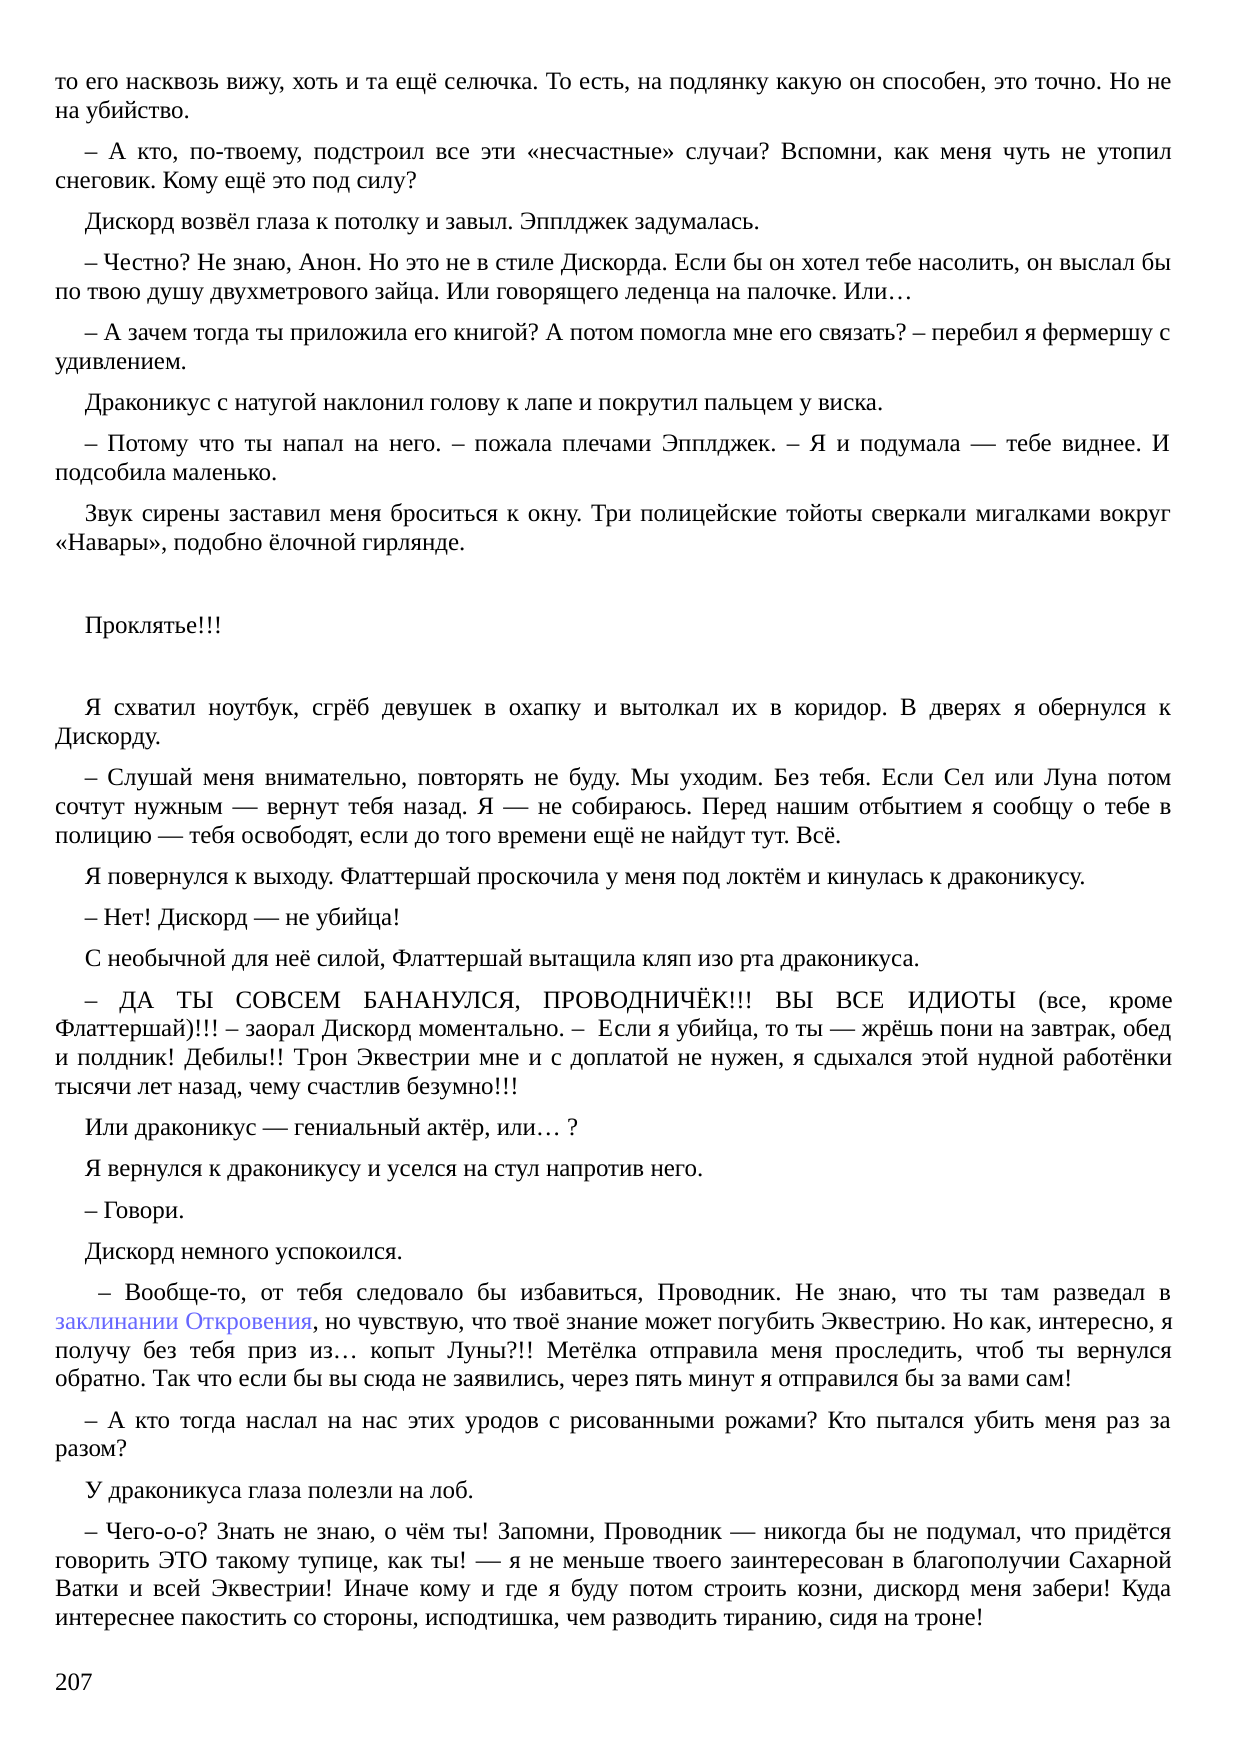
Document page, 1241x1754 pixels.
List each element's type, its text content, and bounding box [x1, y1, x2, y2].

text – Нет! Дискорд — не убийца! [55, 902, 1173, 931]
text Драконикус с натугой наклонил голову к лапе и покрутил пальцем у виска. [55, 387, 1173, 416]
text – А зачем тогда ты приложила его книгой? А потом помогла мне его связать? – перебил я фермершу с удивлением. [55, 317, 1173, 375]
text У драконикуса глаза полезли на лоб. [55, 1475, 1173, 1503]
text Дискорд возвёл глаза к потолку и завыл. Эпплджек задумалась. [55, 206, 1173, 235]
text Или драконикус — гениальный актёр, или… ? [55, 1112, 1173, 1141]
text Я вернулся к драконикусу и уселся на стул напротив него. [55, 1153, 1173, 1182]
text – Потому что ты напал на него. – пожала плечами Эпплджек. – Я и подумала — тебе виднее. И подсобила маленько. [55, 428, 1173, 486]
text – А кто тогда наслал на нас этих уродов с рисованными рожами? Кто пытался убить меня раз за разом? [55, 1405, 1173, 1462]
text Я схватил ноутбук, сгрёб девушек в охапку и вытолкал их в коридор. В дверях я обернулся к Дискорду. [55, 692, 1173, 750]
text – Слушай меня внимательно, повторять не буду. Мы уходим. Без тебя. Если Сел или Луна потом сочтут нужным — вернут тебя назад. Я — не собираюсь. Перед нашим отбытием я сообщу о тебе в полицию — тебя освободят, если до того времени ещё не найдут тут. Всё. [55, 762, 1173, 848]
text Проклятье!!! [55, 610, 1173, 638]
text – Говори. [55, 1195, 1173, 1223]
text – ДА ТЫ СОВСЕМ БАНАНУЛСЯ, ПРОВОДНИЧЁК!!! ВЫ ВСЕ ИДИОТЫ (все, кроме Флаттершай)!!! – заорал Дискорд моментально. – Если я убийца, то ты — жрёшь пони на завтрак, обед и полдник! Дебилы!! Трон Эквестрии мне и с доплатой не нужен, я сдыхался этой нудной работёнки тысячи лет назад, чему счастлив безумно!!! [55, 985, 1173, 1100]
text Звук сирены заставил меня броситься к окну. Три полицейские тойоты сверкали мигалками вокруг «Навары», подобно ёлочной гирлянде. [55, 498, 1173, 556]
text – Чего-о-о? Знать не знаю, о чём ты! Запомни, Проводник — никогда бы не подумал, что придётся говорить ЭТО такому тупице, как ты! — я не меньше твоего заинтересован в благополучии Сахарной Ватки и всей Эквестрии! Иначе кому и где я буду потом строить козни, дискорд меня забери! Куда интереснее пакостить со стороны, исподтишка, чем разводить тиранию, сидя на троне! [55, 1516, 1173, 1631]
text то его насквозь вижу, хоть и та ещё селючка. То есть, на подлянку какую он способен, это точно. Но не на убийство. [55, 66, 1173, 123]
text – Честно? Не знаю, Анон. Но это не в стиле Дискорда. Если бы он хотел тебе насолить, он выслал бы по твою душу двухметрового зайца. Или говорящего леденца на палочке. Или… [55, 247, 1173, 305]
text Дискорд немного успокоился. [55, 1236, 1173, 1265]
text – Вообще-то, от тебя следовало бы избавиться, Проводник. Не знаю, что ты там разведал в заклинании Откровения, но чувствую, что твоё знание может погубить Эквестрию. Но как, интересно, я получу без тебя приз из… копыт Луны?!! Метёлка отправила меня проследить, чтоб ты вернулся обратно. Так что если бы вы сюда не заявились, через пять минут я отправился бы за вами сам! [55, 1277, 1173, 1392]
text Я повернулся к выходу. Флаттершай проскочила у меня под локтём и кинулась к драконикусу. [55, 861, 1173, 890]
text – А кто, по-твоему, подстроил все эти «несчастные» случаи? Вспомни, как меня чуть не утопил снеговик. Кому ещё это под силу? [55, 136, 1173, 193]
text С необычной для неё силой, Флаттершай вытащила кляп изо рта драконикуса. [55, 943, 1173, 972]
